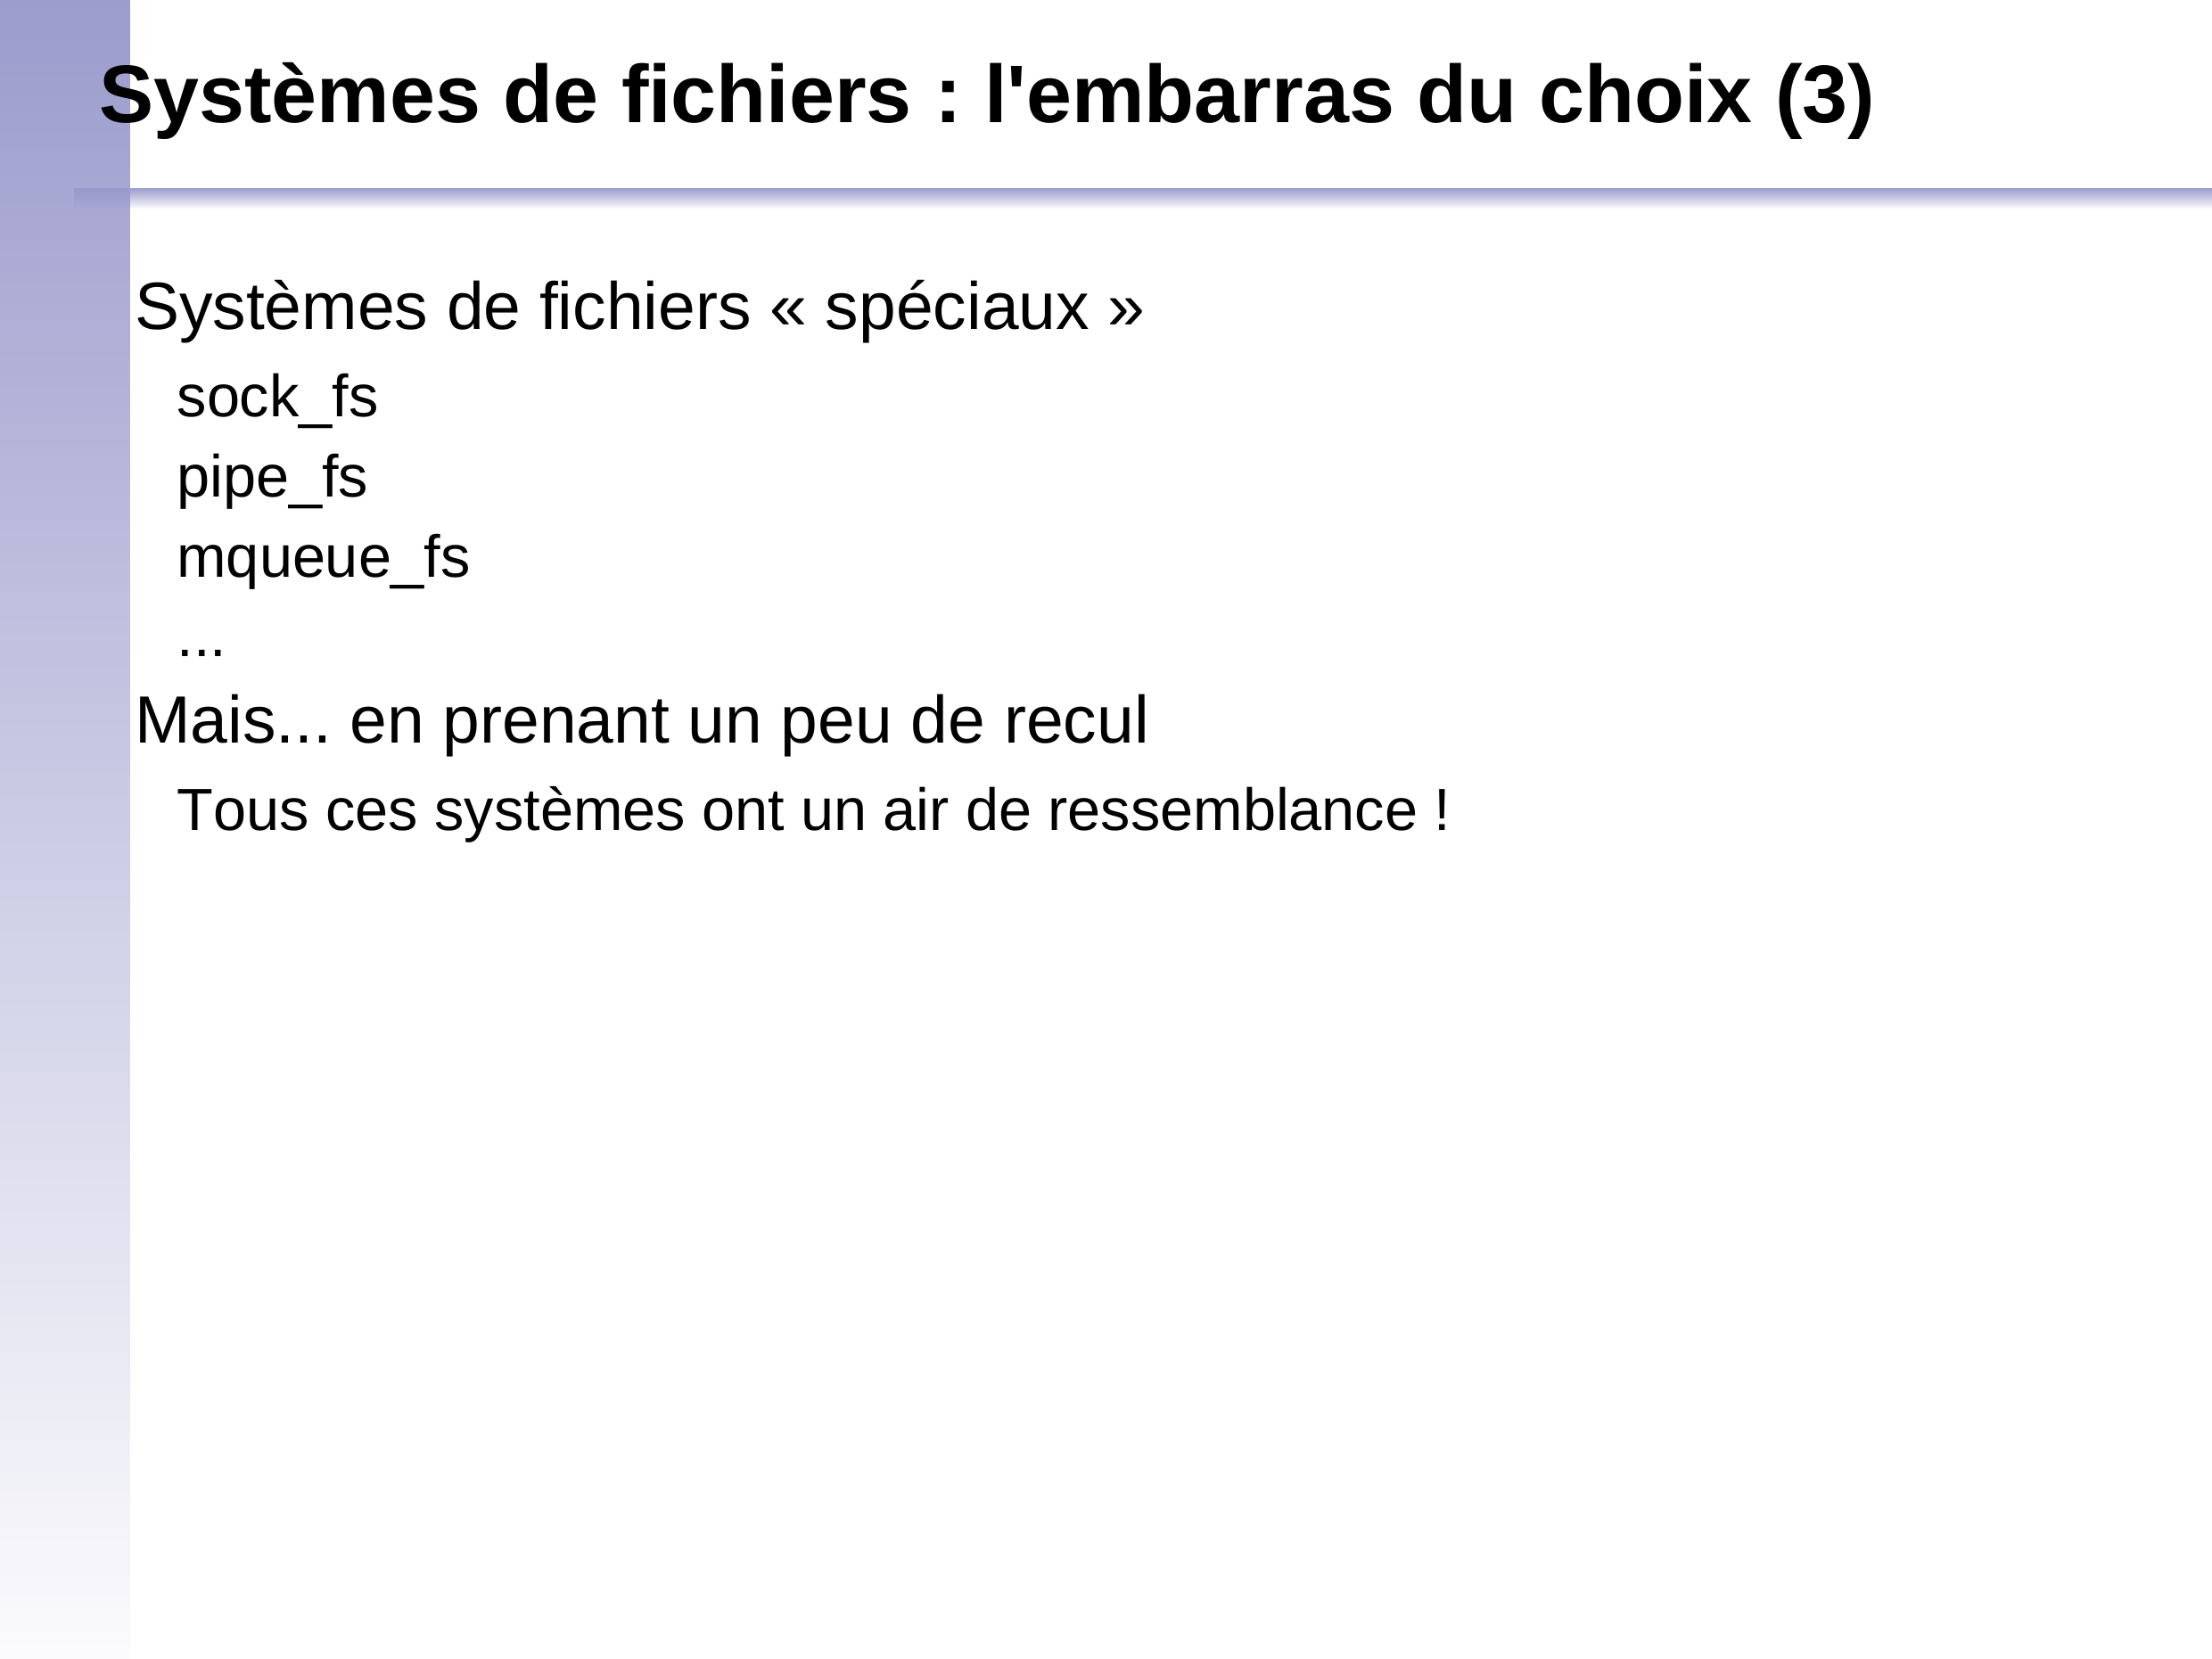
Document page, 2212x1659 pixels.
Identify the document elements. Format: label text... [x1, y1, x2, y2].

list Systèmes de fichiers « spéciaux » sock_fs pipe_fs mqueue_fs ... Mais... en prenant un peu de recul Tous ces systèmes ont un air de ressemblance ! [124, 269, 2139, 1659]
title Systèmes de fichiers : l'embarras du choix (3) [99, 0, 2212, 189]
